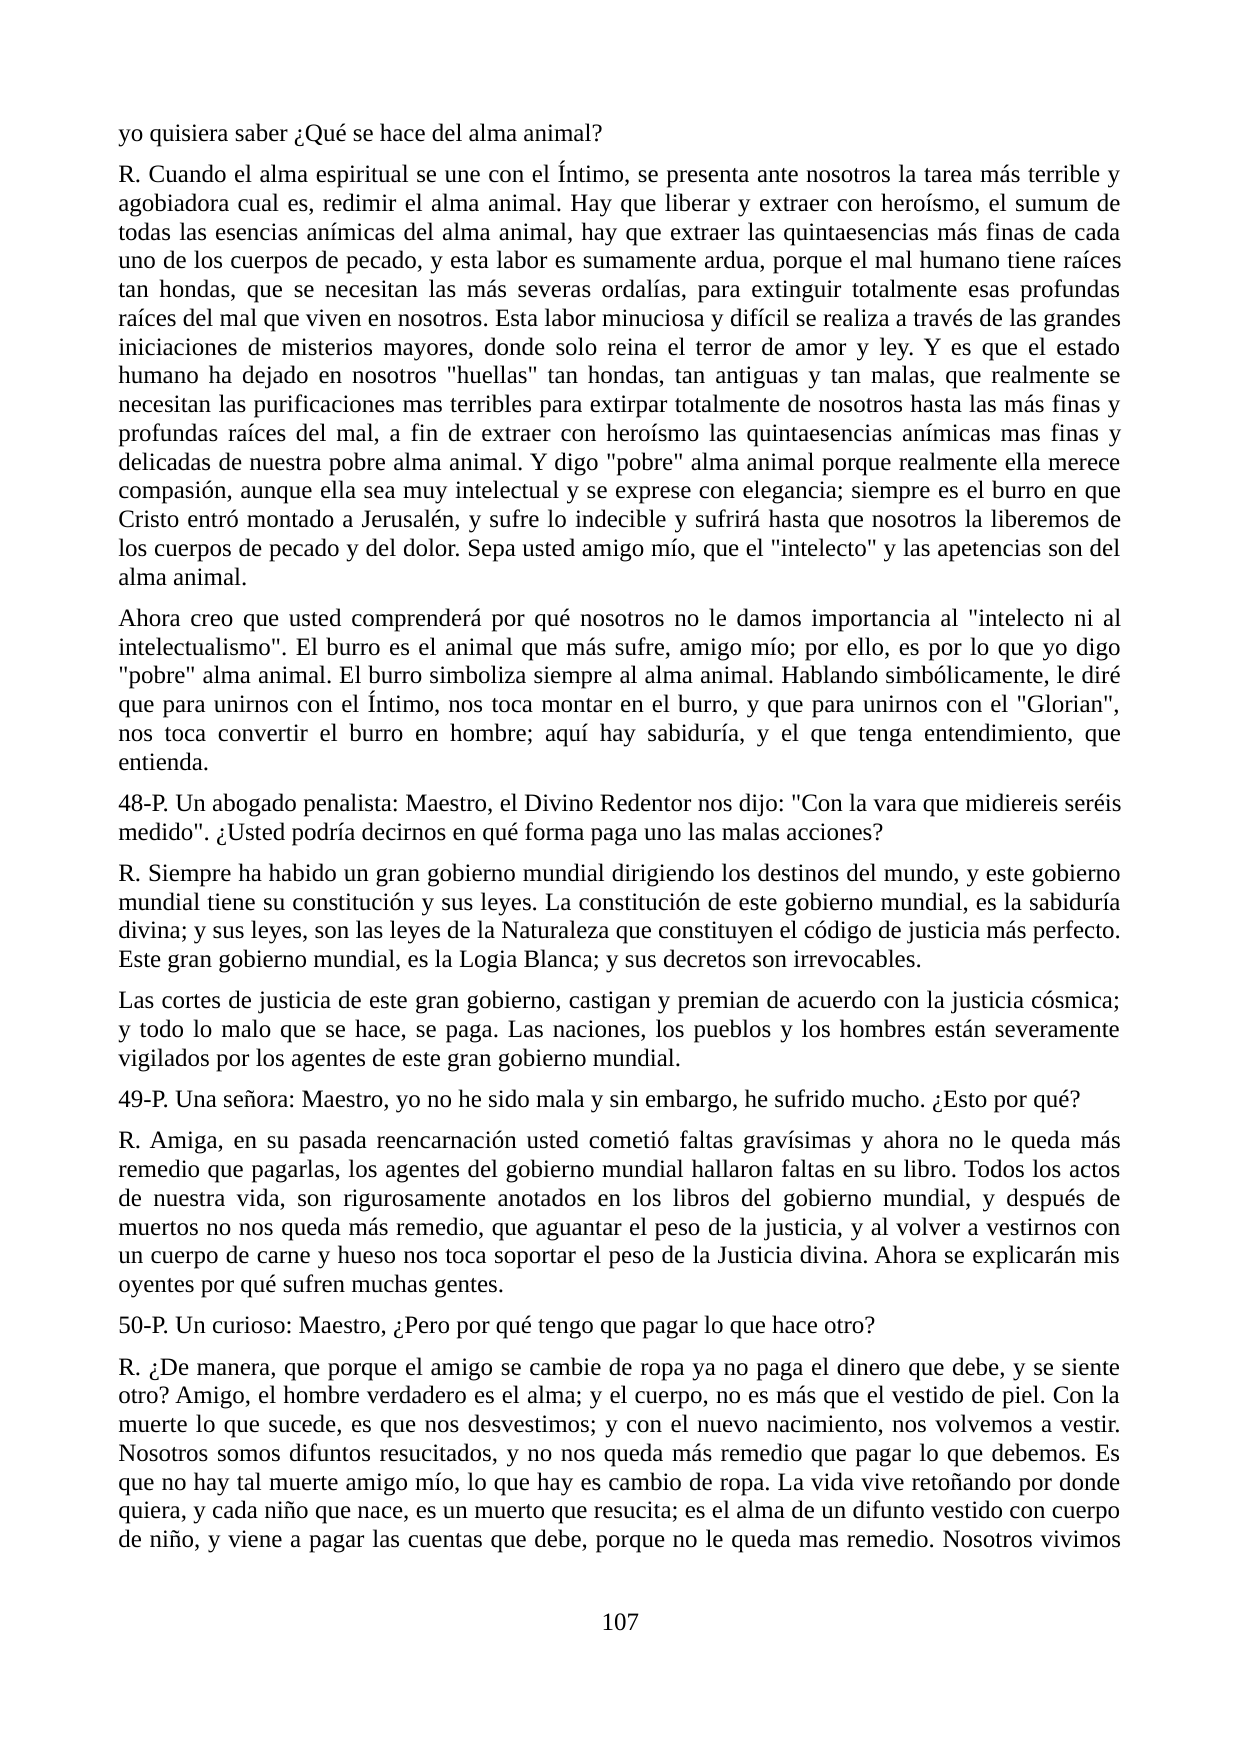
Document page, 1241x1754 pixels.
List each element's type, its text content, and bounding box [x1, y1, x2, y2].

text yo quisiera saber ¿Qué se hace del alma animal? [118, 118, 1122, 147]
text R. Amiga, en su pasada reencarnación usted cometió faltas gravísimas y ahora no le queda más remedio que pagarlas, los agentes del gobierno mundial hallaron faltas en su libro. Todos los actos de nuestra vida, son rigurosamente anotados en los libros del gobierno mundial, y después de muertos no nos queda más remedio, que aguantar el peso de la justicia, y al volver a vestirnos con un cuerpo de carne y hueso nos toca soportar el peso de la Justicia divina. Ahora se explicarán mis oyentes por qué sufren muchas gentes. [118, 1126, 1122, 1298]
text Las cortes de justicia de este gran gobierno, castigan y premian de acuerdo con la justicia cósmica; y todo lo malo que se hace, se paga. Las naciones, los pueblos y los hombres están severamente vigilados por los agentes de este gran gobierno mundial. [118, 986, 1122, 1072]
text R. Cuando el alma espiritual se une con el Íntimo, se presenta ante nosotros la tarea más terrible y agobiadora cual es, redimir el alma animal. Hay que liberar y extraer con heroísmo, el sumum de todas las esencias anímicas del alma animal, hay que extraer las quintaesencias más finas de cada uno de los cuerpos de pecado, y esta labor es sumamente ardua, porque el mal humano tiene raíces tan hondas, que se necesitan las más severas ordalías, para extinguir totalmente esas profundas raíces del mal que viven en nosotros. Esta labor minuciosa y difícil se realiza a través de las grandes iniciaciones de misterios mayores, donde solo reina el terror de amor y ley. Y es que el estado humano ha dejado en nosotros "huellas" tan hondas, tan antiguas y tan malas, que realmente se necesitan las purificaciones mas terribles para extirpar totalmente de nosotros hasta las más finas y profundas raíces del mal, a fin de extraer con heroísmo las quintaesencias anímicas mas finas y delicadas de nuestra pobre alma animal. Y digo "pobre" alma animal porque realmente ella merece compasión, aunque ella sea muy intelectual y se exprese con elegancia; siempre es el burro en que Cristo entró montado a Jerusalén, y sufre lo indecible y sufrirá hasta que nosotros la liberemos de los cuerpos de pecado y del dolor. Sepa usted amigo mío, que el "intelecto" y las apetencias son del alma animal. [118, 159, 1122, 591]
text 50-P. Un curioso: Maestro, ¿Pero por qué tengo que pagar lo que hace otro? [118, 1311, 1122, 1339]
text R. ¿De manera, que porque el amigo se cambie de ropa ya no paga el dinero que debe, y se siente otro? Amigo, el hombre verdadero es el alma; y el cuerpo, no es más que el vestido de piel. Con la muerte lo que sucede, es que nos desvestimos; y con el nuevo nacimiento, nos volvemos a vestir. Nosotros somos difuntos resucitados, y no nos queda más remedio que pagar lo que debemos. Es que no hay tal muerte amigo mío, lo que hay es cambio de ropa. La vida vive retoñando por donde quiera, y cada niño que nace, es un muerto que resucita; es el alma de un difunto vestido con cuerpo de niño, y viene a pagar las cuentas que debe, porque no le queda mas remedio. Nosotros vivimos [118, 1352, 1122, 1553]
text Ahora creo que usted comprenderá por qué nosotros no le damos importancia al "intelecto ni al intelectualismo". El burro es el animal que más sufre, amigo mío; por ello, es por lo que yo digo "pobre" alma animal. El burro simboliza siempre al alma animal. Hablando simbólicamente, le diré que para unirnos con el Íntimo, nos toca montar en el burro, y que para unirnos con el "Glorian", nos toca convertir el burro en hombre; aquí hay sabiduría, y el que tenga entendimiento, que entienda. [118, 603, 1122, 776]
text 48-P. Un abogado penalista: Maestro, el Divino Redentor nos dijo: "Con la vara que midiereis seréis medido". ¿Usted podría decirnos en qué forma paga uno las malas acciones? [118, 788, 1122, 846]
text R. Siempre ha habido un gran gobierno mundial dirigiendo los destinos del mundo, y este gobierno mundial tiene su constitución y sus leyes. La constitución de este gobierno mundial, es la sabiduría divina; y sus leyes, son las leyes de la Naturaleza que constituyen el código de justicia más perfecto. Este gran gobierno mundial, es la Logia Blanca; y sus decretos son irrevocables. [118, 858, 1122, 973]
text 49-P. Una señora: Maestro, yo no he sido mala y sin embargo, he sufrido mucho. ¿Esto por qué? [118, 1084, 1122, 1113]
